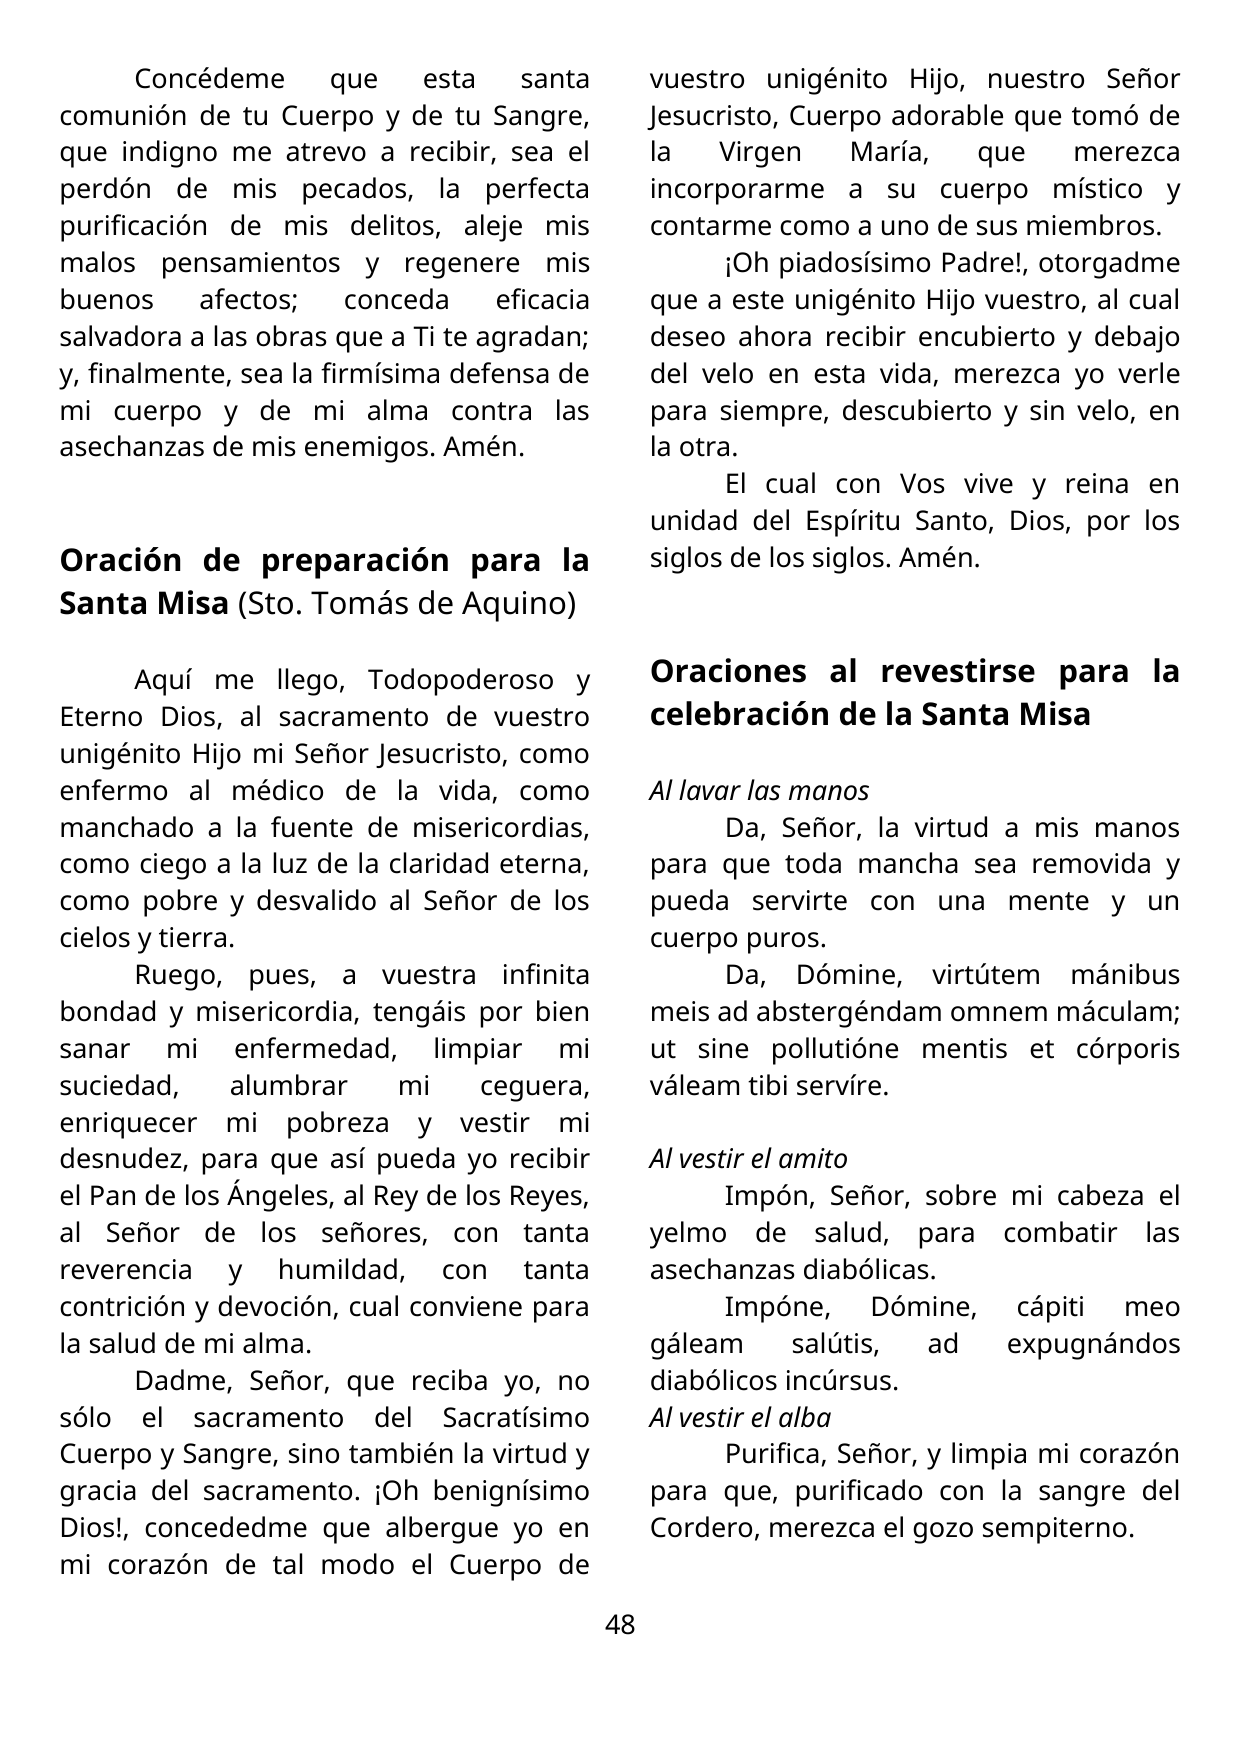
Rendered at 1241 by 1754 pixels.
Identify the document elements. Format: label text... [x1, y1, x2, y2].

subtitle Concédeme que esta santa comunión de tu Cuerpo y de tu Sangre, que indigno me atrevo a recibir, sea el perdón de mis pecados, la perfecta purificación de mis delitos, aleje mis malos pensamientos y regenere mis buenos afectos; conceda eficacia salvadora a las obras que a Ti te agradan; y, finalmente, sea la firmísima defensa de mi cuerpo y de mi alma contra las asechanzas de mis enemigos. Amén. [59, 59, 591, 465]
subtitle Ruego, pues, a vuestra infinita bondad y misericordia, tengáis por bien sanar mi enfermedad, limpiar mi suciedad, alumbrar mi ceguera, enriquecer mi pobreza y vestir mi desnudez, para que así pueda yo recibir el Pan de los Ángeles, al Rey de los Reyes, al Señor de los señores, con tanta reverencia y humildad, con tanta contrición y devoción, cual conviene para la salud de mi alma. [59, 956, 591, 1361]
subtitle ¡Oh piadosísimo Padre!, otorgadme que a este unigénito Hijo vuestro, al cual deseo ahora recibir encubierto y debajo del velo en esta vida, merezca yo verle para siempre, descubierto y sin velo, en la otra. [649, 243, 1181, 465]
subtitle Oración de preparación para la Santa Misa (Sto. Tomás de Aquino) [59, 538, 591, 624]
subtitle Impóne, Dómine, cápiti meo gáleam salútis, ad expugnándos diabólicos incúrsus. [649, 1287, 1181, 1398]
subtitle Al lavar las manos [649, 771, 1181, 808]
subtitle Purifica, Señor, y limpia mi corazón para que, purificado con la sangre del Cordero, merezca el gozo sempiterno. [649, 1435, 1181, 1546]
subtitle El cual con Vos vive y reina en unidad del Espíritu Santo, Dios, por los siglos de los siglos. Amén. [649, 465, 1181, 575]
subtitle Al vestir el amito [649, 1140, 1181, 1177]
subtitle Dadme, Señor, que reciba yo, no sólo el sacramento del Sacratísimo Cuerpo y Sangre, sino también la virtud y gracia del sacramento. ¡Oh benignísimo Dios!, concededme que albergue yo en mi corazón de tal modo el Cuerpo de [59, 1361, 591, 1582]
subtitle Aquí me llego, Todopoderoso y Eterno Dios, al sacramento de vuestro unigénito Hijo mi Señor Jesucristo, como enfermo al médico de la vida, como manchado a la fuente de misericordias, como ciego a la luz de la claridad eterna, como pobre y desvalido al Señor de los cielos y tierra. [59, 661, 591, 956]
subtitle Oraciones al revestirse para la celebración de la Santa Misa [649, 649, 1181, 734]
subtitle Impón, Señor, sobre mi cabeza el yelmo de salud, para combatir las asechanzas diabólicas. [649, 1177, 1181, 1287]
subtitle Al vestir el alba [649, 1398, 1181, 1435]
subtitle vuestro unigénito Hijo, nuestro Señor Jesucristo, Cuerpo adorable que tomó de la Virgen María, que merezca incorporarme a su cuerpo místico y contarme como a uno de sus miembros. [649, 59, 1181, 243]
subtitle Da, Señor, la virtud a mis manos para que toda mancha sea removida y pueda servirte con una mente y un cuerpo puros. [649, 808, 1181, 956]
subtitle Da, Dómine, virtútem mánibus meis ad abstergéndam omnem máculam; ut sine pollutióne mentis et córporis váleam tibi servíre. [649, 956, 1181, 1103]
